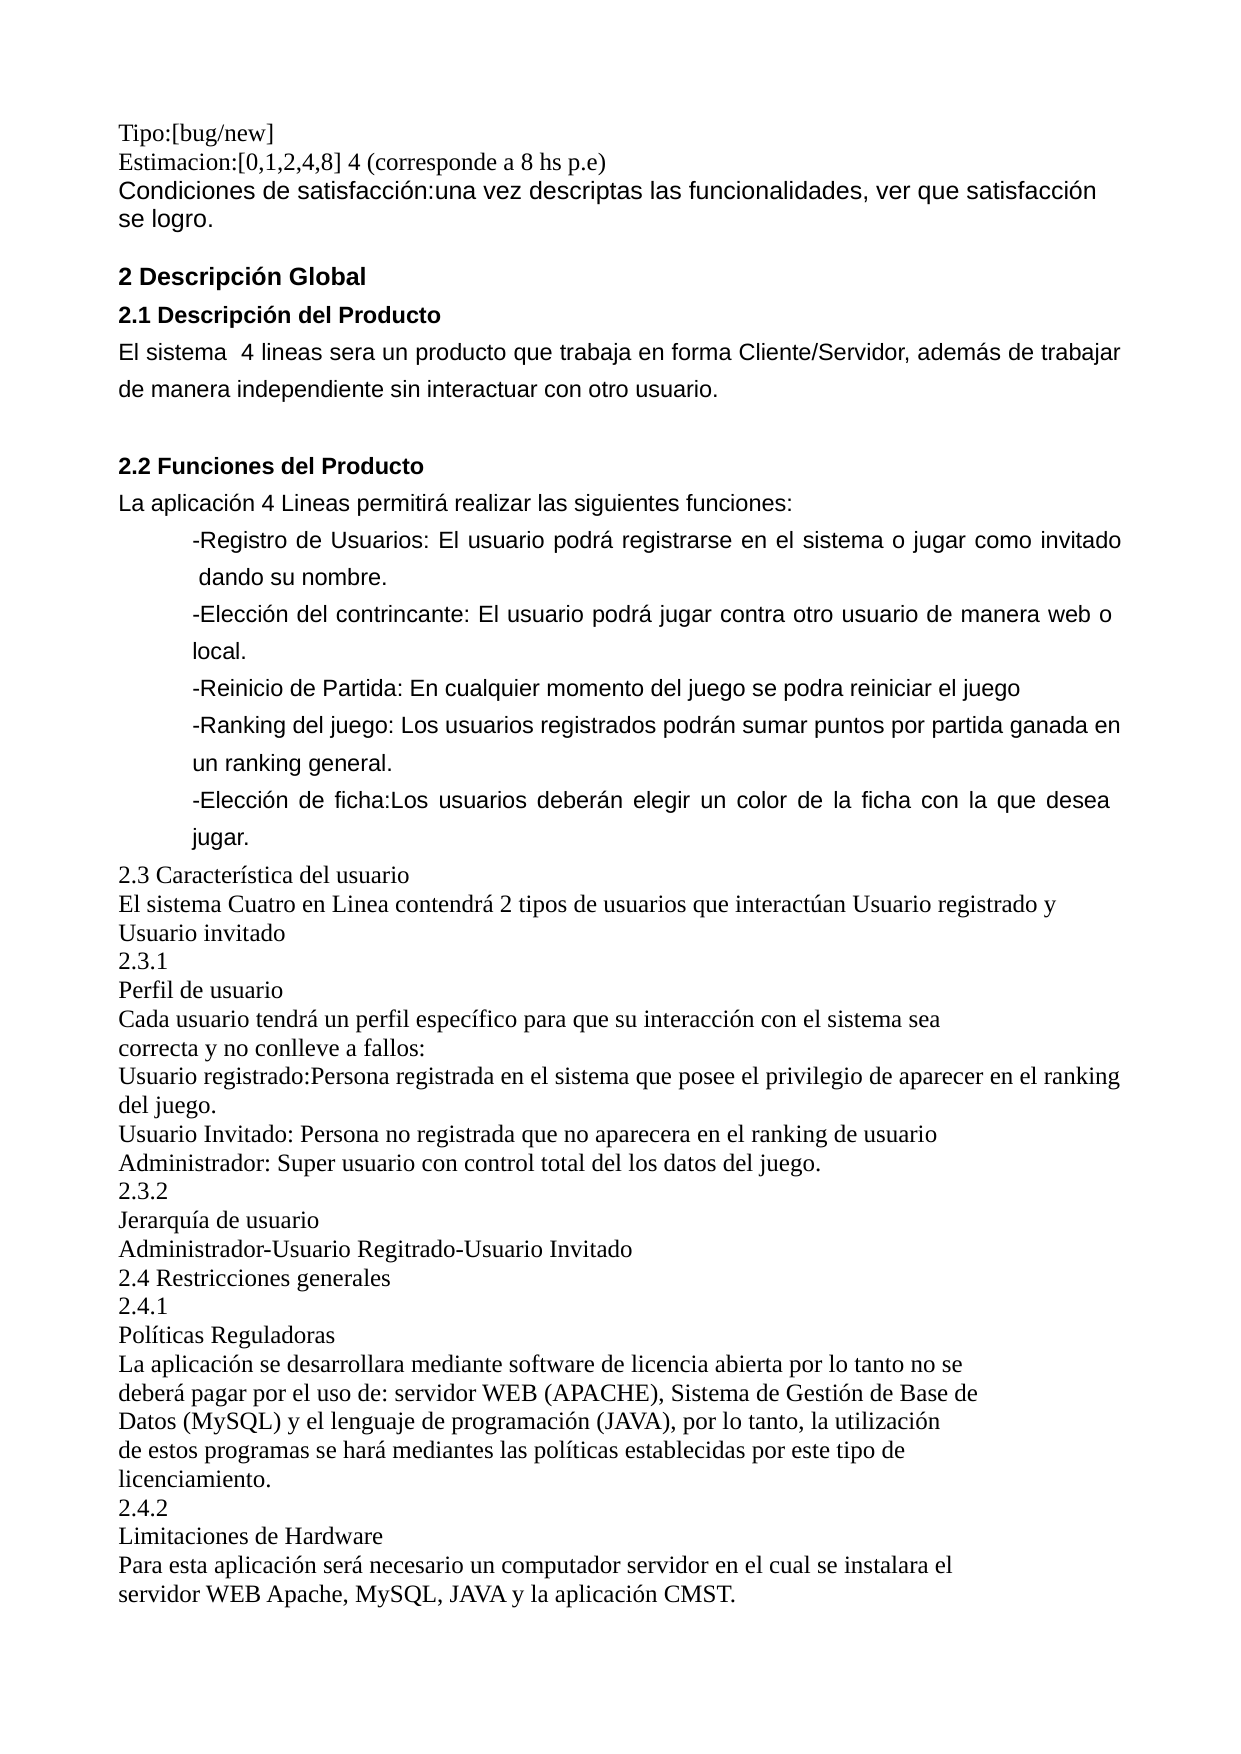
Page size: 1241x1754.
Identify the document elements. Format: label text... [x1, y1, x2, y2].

text 2.4.2 [118, 1493, 1122, 1521]
text -Elección de ficha:Los usuarios deberán elegir un color de la ficha con la que desea jugar. [118, 786, 1122, 850]
text servidor WEB Apache, MySQL, JAVA y la aplicación CMST. [118, 1579, 1122, 1608]
text -Registro de Usuarios: El usuario podrá registrarse en el sistema o jugar como invitado dando su nombre. [118, 526, 1122, 590]
text 2.4 Restricciones generales [118, 1263, 1122, 1291]
text Estimacion:[0,1,2,4,8] 4 (corresponde a 8 hs p.e) [118, 147, 1122, 176]
text Cada usuario tendrá un perfil específico para que su interacción con el sistema sea [118, 1004, 1122, 1033]
text Para esta aplicación será necesario un computador servidor en el cual se instalara el [118, 1550, 1122, 1579]
text deberá pagar por el uso de: servidor WEB (APACHE), Sistema de Gestión de Base de [118, 1378, 1122, 1406]
text Tipo:[bug/new] [118, 118, 1122, 147]
text Usuario Invitado: Persona no registrada que no aparecera en el ranking de usuario [118, 1119, 1122, 1148]
text El sistema 4 lineas sera un producto que trabaja en forma Cliente/Servidor, además de trabajar de manera independiente sin interactuar con otro usuario. [118, 338, 1122, 402]
text Limitaciones de Hardware [118, 1521, 1122, 1550]
text Condiciones de satisfacción:una vez descriptas las funcionalidades, ver que satisfacción se logro. [118, 176, 1122, 233]
text El sistema Cuatro en Linea contendrá 2 tipos de usuarios que interactúan Usuario registrado y Usuario invitado [118, 889, 1122, 946]
text licenciamiento. [118, 1464, 1122, 1493]
text 2 Descripción Global [118, 262, 1122, 291]
text -Reinicio de Partida: En cualquier momento del juego se podra reiniciar el juego [118, 675, 1122, 702]
text 2.1 Descripción del Producto [118, 301, 1122, 328]
text correcta y no conlleve a fallos: [118, 1033, 1122, 1061]
text Usuario registrado:Persona registrada en el sistema que posee el privilegio de aparecer en el ranking del juego. [118, 1061, 1122, 1119]
text La aplicación se desarrollara mediante software de licencia abierta por lo tanto no se [118, 1349, 1122, 1378]
text -Elección del contrincante: El usuario podrá jugar contra otro usuario de manera web o local. [118, 601, 1122, 664]
text La aplicación 4 Lineas permitirá realizar las siguientes funciones: [118, 489, 1122, 516]
text de estos programas se hará mediantes las políticas establecidas por este tipo de [118, 1435, 1122, 1464]
text Perfil de usuario [118, 975, 1122, 1004]
text 2.3 Característica del usuario [118, 860, 1122, 889]
text Administrador: Super usuario con control total del los datos del juego. [118, 1148, 1122, 1176]
text Administrador-Usuario Regitrado-Usuario Invitado [118, 1234, 1122, 1263]
text 2.3.1 [118, 946, 1122, 975]
text -Ranking del juego: Los usuarios registrados podrán sumar puntos por partida ganada en un ranking general. [118, 712, 1122, 776]
text Jerarquía de usuario [118, 1205, 1122, 1234]
text 2.4.1 [118, 1291, 1122, 1320]
text Datos (MySQL) y el lenguaje de programación (JAVA), por lo tanto, la utilización [118, 1406, 1122, 1435]
text Políticas Reguladoras [118, 1320, 1122, 1349]
text 2.3.2 [118, 1176, 1122, 1205]
text 2.2 Funciones del Producto [118, 452, 1122, 479]
